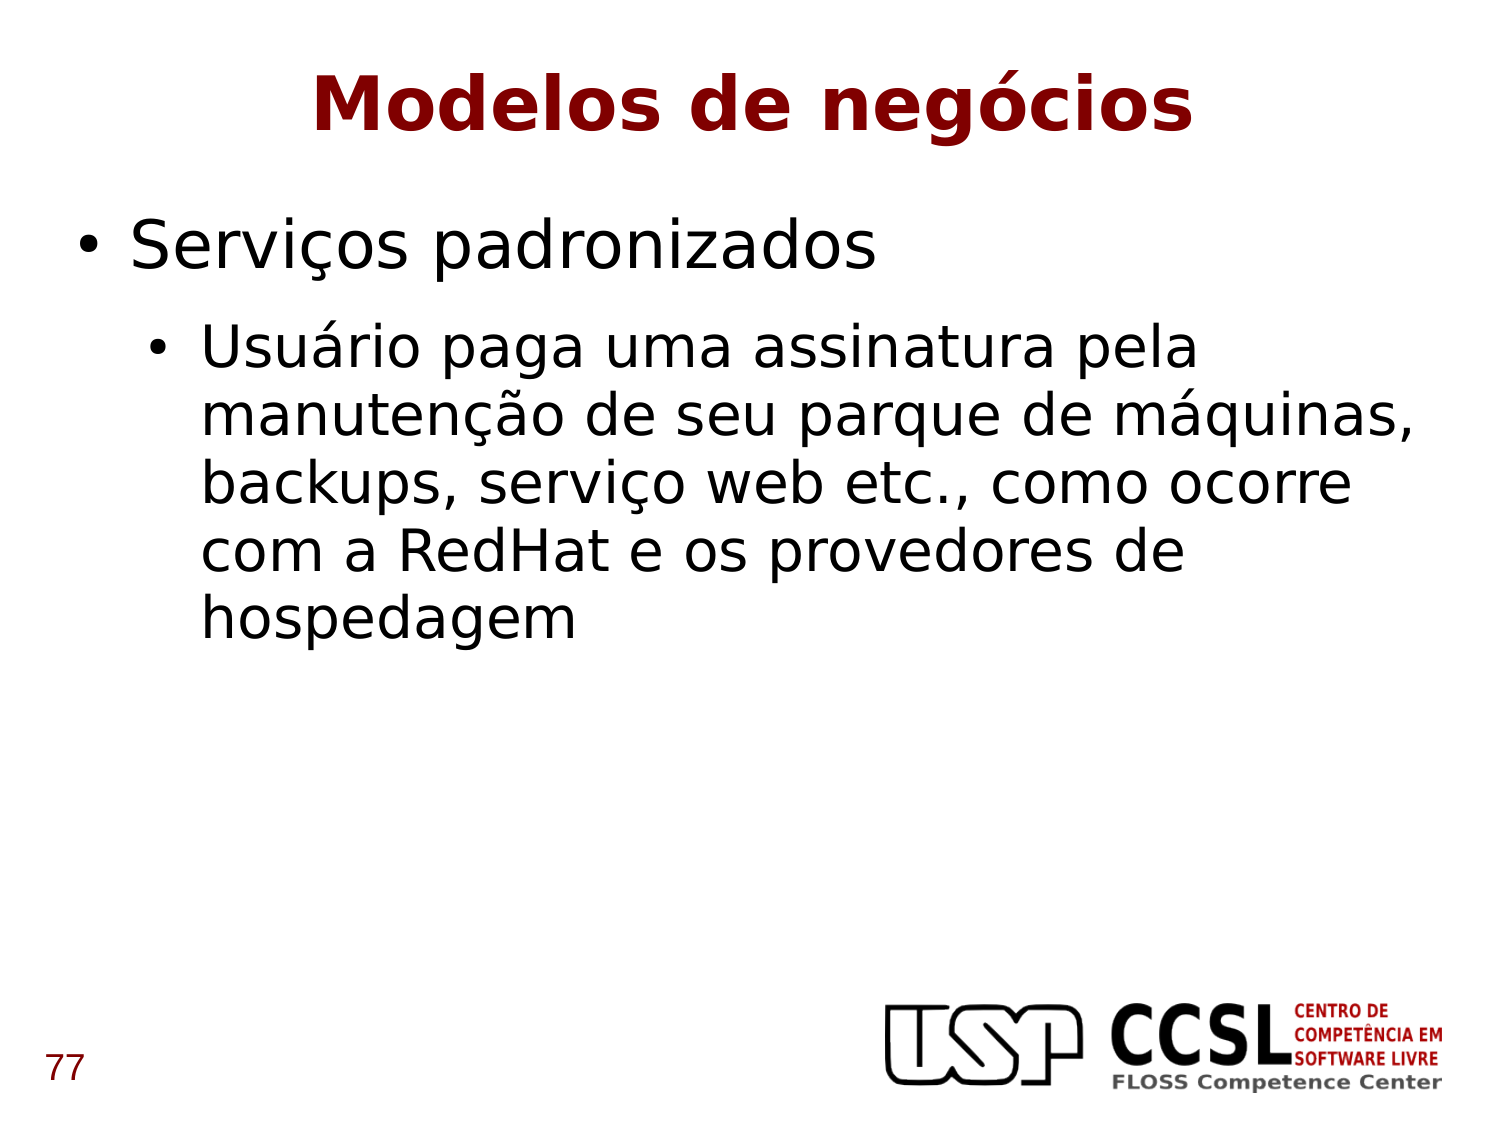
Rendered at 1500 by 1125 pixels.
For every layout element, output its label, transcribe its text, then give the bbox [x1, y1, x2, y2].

list Serviços padronizados Usuário paga uma assinatura pela manutenção de seu parque de máquinas, backups, serviço web etc., como ocorre com a RedHat e os provedores de hospedagem [59, 206, 1447, 950]
picture [885, 1003, 1442, 1093]
title Modelos de negócios [59, 29, 1447, 180]
